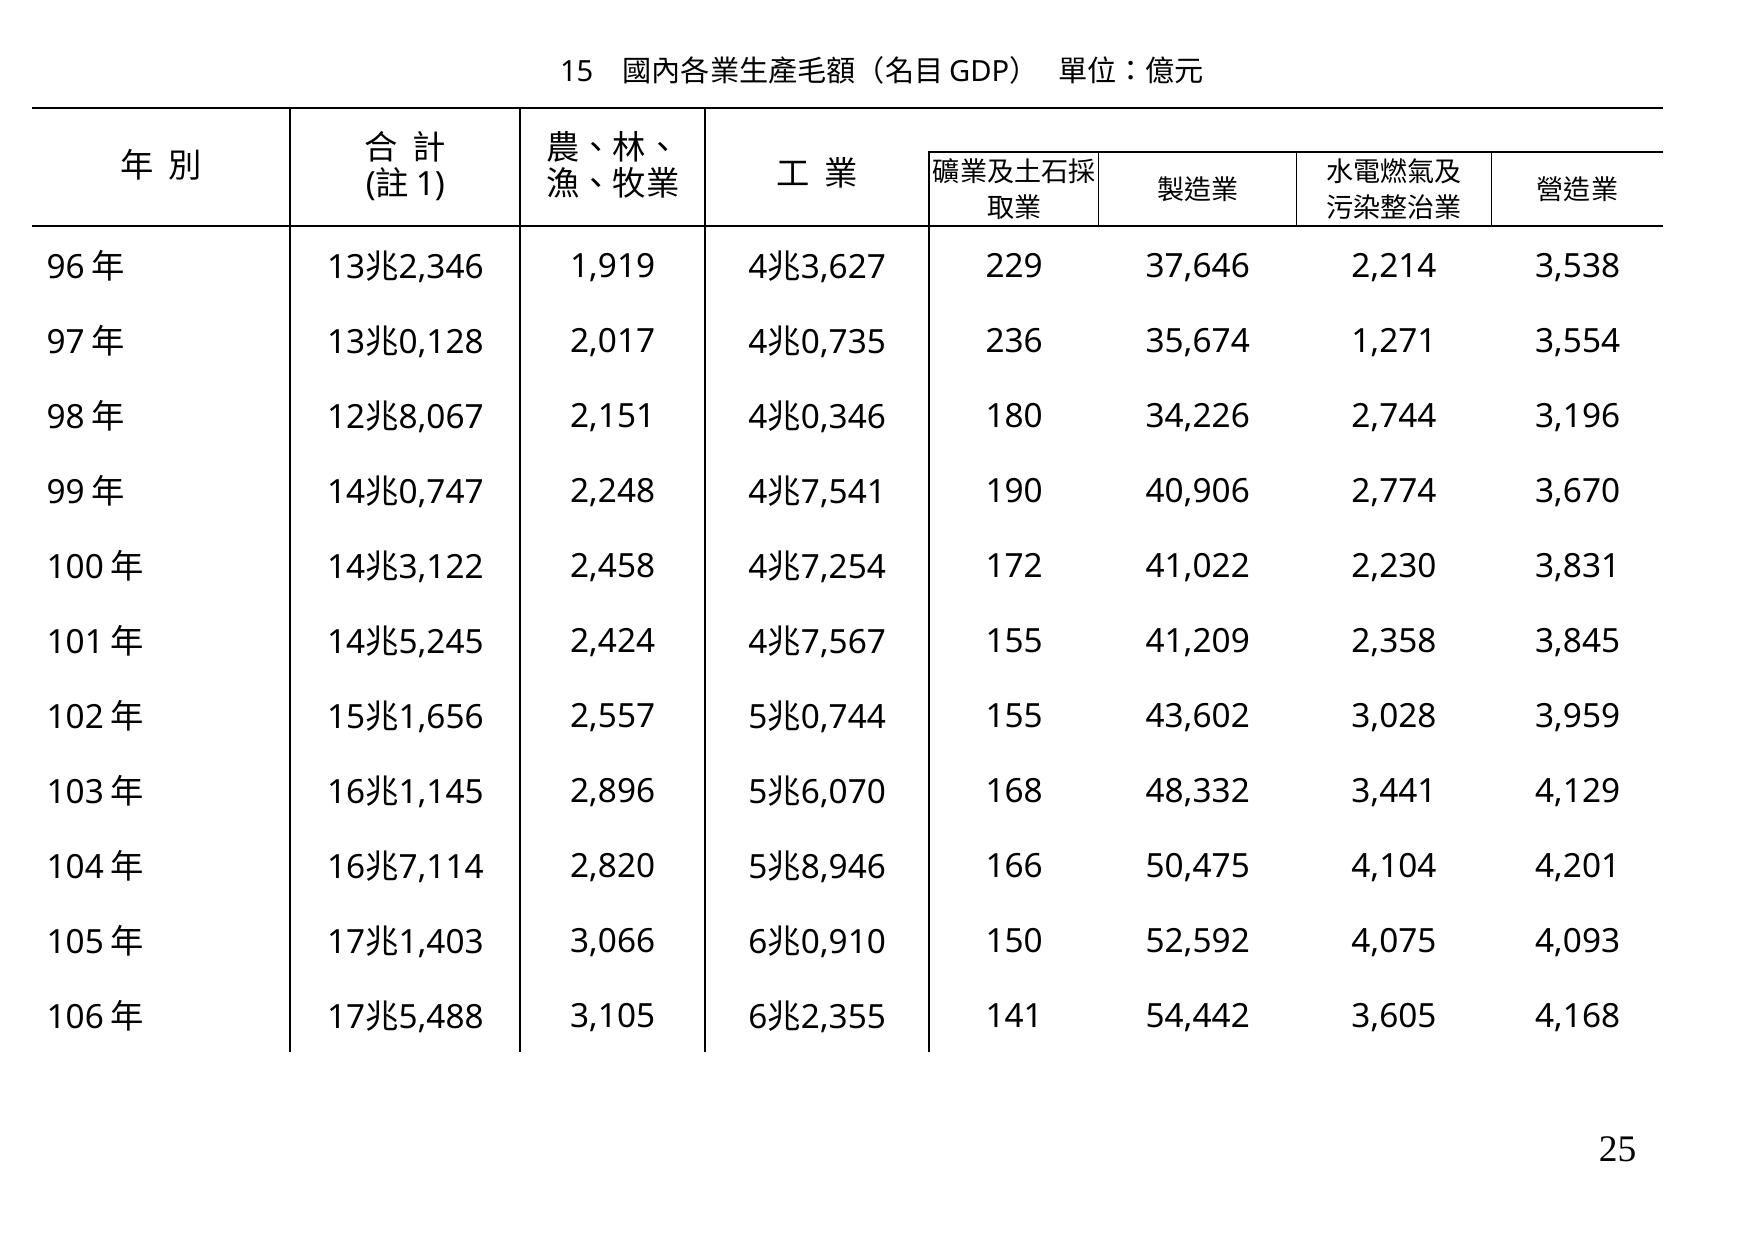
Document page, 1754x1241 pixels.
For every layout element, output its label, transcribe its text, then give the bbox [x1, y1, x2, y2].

table_cell 6兆2,355 [706, 977, 928, 1052]
table_cell 41,209 [1099, 602, 1296, 677]
table_cell 4,093 [1491, 902, 1663, 977]
table_cell 99年 [32, 452, 289, 527]
table_cell 13兆0,128 [291, 302, 519, 377]
table_cell 35,674 [1099, 302, 1296, 377]
table_cell 2,744 [1296, 377, 1491, 452]
table_cell 3,959 [1491, 677, 1663, 752]
table_cell 3,845 [1491, 602, 1663, 677]
table_cell 2,248 [521, 452, 704, 527]
table_cell 105年 [32, 902, 289, 977]
table_cell 3,831 [1491, 527, 1663, 602]
table_cell 2,896 [521, 752, 704, 827]
table_cell 43,602 [1099, 677, 1296, 752]
table_cell 48,332 [1099, 752, 1296, 827]
table_cell 54,442 [1099, 977, 1296, 1052]
table_header 年 別 [32, 109, 289, 225]
table_cell 營造業 [1492, 153, 1663, 225]
table_cell 17兆1,403 [291, 902, 519, 977]
table_cell 14兆5,245 [291, 602, 519, 677]
table_cell 1,271 [1296, 302, 1491, 377]
table_cell 2,358 [1296, 602, 1491, 677]
table_cell 2,214 [1296, 227, 1491, 302]
table_cell 41,022 [1099, 527, 1296, 602]
table_cell 150 [930, 902, 1099, 977]
table_cell 2,557 [521, 677, 704, 752]
table_cell 17兆5,488 [291, 977, 519, 1052]
table_header 農、林、 漁、牧業 [521, 109, 704, 225]
table_cell 190 [930, 452, 1099, 527]
table_cell 3,196 [1491, 377, 1663, 452]
table_cell 16兆7,114 [291, 827, 519, 902]
table_cell 2,458 [521, 527, 704, 602]
table_cell 13兆2,346 [291, 227, 519, 302]
table_cell 229 [930, 227, 1099, 302]
table_header [929, 109, 1663, 151]
table_cell 97年 [32, 302, 289, 377]
table_cell 4,201 [1491, 827, 1663, 902]
table_cell 101年 [32, 602, 289, 677]
table_cell 6兆0,910 [706, 902, 928, 977]
table_cell 3,028 [1296, 677, 1491, 752]
table_cell 100年 [32, 527, 289, 602]
table_cell 34,226 [1099, 377, 1296, 452]
table_cell 5兆8,946 [706, 827, 928, 902]
table_cell 4,129 [1491, 752, 1663, 827]
table_cell 236 [930, 302, 1099, 377]
table_cell 4兆0,346 [706, 377, 928, 452]
table_cell 2,230 [1296, 527, 1491, 602]
table_cell 4兆0,735 [706, 302, 928, 377]
table_cell 4兆7,541 [706, 452, 928, 527]
table_cell 14兆0,747 [291, 452, 519, 527]
table_cell 4,168 [1491, 977, 1663, 1052]
table_cell 2,151 [521, 377, 704, 452]
table_cell 14兆3,122 [291, 527, 519, 602]
table_cell 5兆6,070 [706, 752, 928, 827]
table_cell 4,104 [1296, 827, 1491, 902]
table_cell 3,441 [1296, 752, 1491, 827]
table_cell 141 [930, 977, 1099, 1052]
table_cell 4兆3,627 [706, 227, 928, 302]
table_cell 3,105 [521, 977, 704, 1052]
table_cell 103年 [32, 752, 289, 827]
table_cell 4兆7,567 [706, 602, 928, 677]
table_cell 15兆1,656 [291, 677, 519, 752]
table_cell 礦業及土石採取業 [930, 153, 1098, 225]
table_cell 2,424 [521, 602, 704, 677]
table_cell 2,820 [521, 827, 704, 902]
table_cell 172 [930, 527, 1099, 602]
table_cell 16兆1,145 [291, 752, 519, 827]
table_cell 水電燃氣及 污染整治業 [1297, 153, 1491, 225]
table_cell 155 [930, 677, 1099, 752]
table_cell 166 [930, 827, 1099, 902]
table_cell 155 [930, 602, 1099, 677]
table_cell 4,075 [1296, 902, 1491, 977]
table_cell 3,066 [521, 902, 704, 977]
table_cell 2,774 [1296, 452, 1491, 527]
table_cell 3,554 [1491, 302, 1663, 377]
table_cell 40,906 [1099, 452, 1296, 527]
table_header 合 計 (註1) [291, 109, 519, 225]
table_cell 3,538 [1491, 227, 1663, 302]
table_cell 4兆7,254 [706, 527, 928, 602]
table_cell 180 [930, 377, 1099, 452]
table_cell 106年 [32, 977, 289, 1052]
table_cell 12兆8,067 [291, 377, 519, 452]
table_cell 52,592 [1099, 902, 1296, 977]
table_cell 1,919 [521, 227, 704, 302]
table_cell 168 [930, 752, 1099, 827]
table_cell 50,475 [1099, 827, 1296, 902]
table_cell 3,605 [1296, 977, 1491, 1052]
table_cell 5兆0,744 [706, 677, 928, 752]
table_cell 98年 [32, 377, 289, 452]
table_cell 104年 [32, 827, 289, 902]
table_cell 3,670 [1491, 452, 1663, 527]
table_cell 2,017 [521, 302, 704, 377]
table_cell 製造業 [1099, 153, 1296, 225]
table_cell 37,646 [1099, 227, 1296, 302]
table_header 工 業 [706, 109, 929, 225]
subtitle 15 國內各業生產毛額（名目GDP） 單位：億元 [59, 32, 1636, 107]
table_cell 102年 [32, 677, 289, 752]
table_cell 96年 [32, 227, 289, 302]
